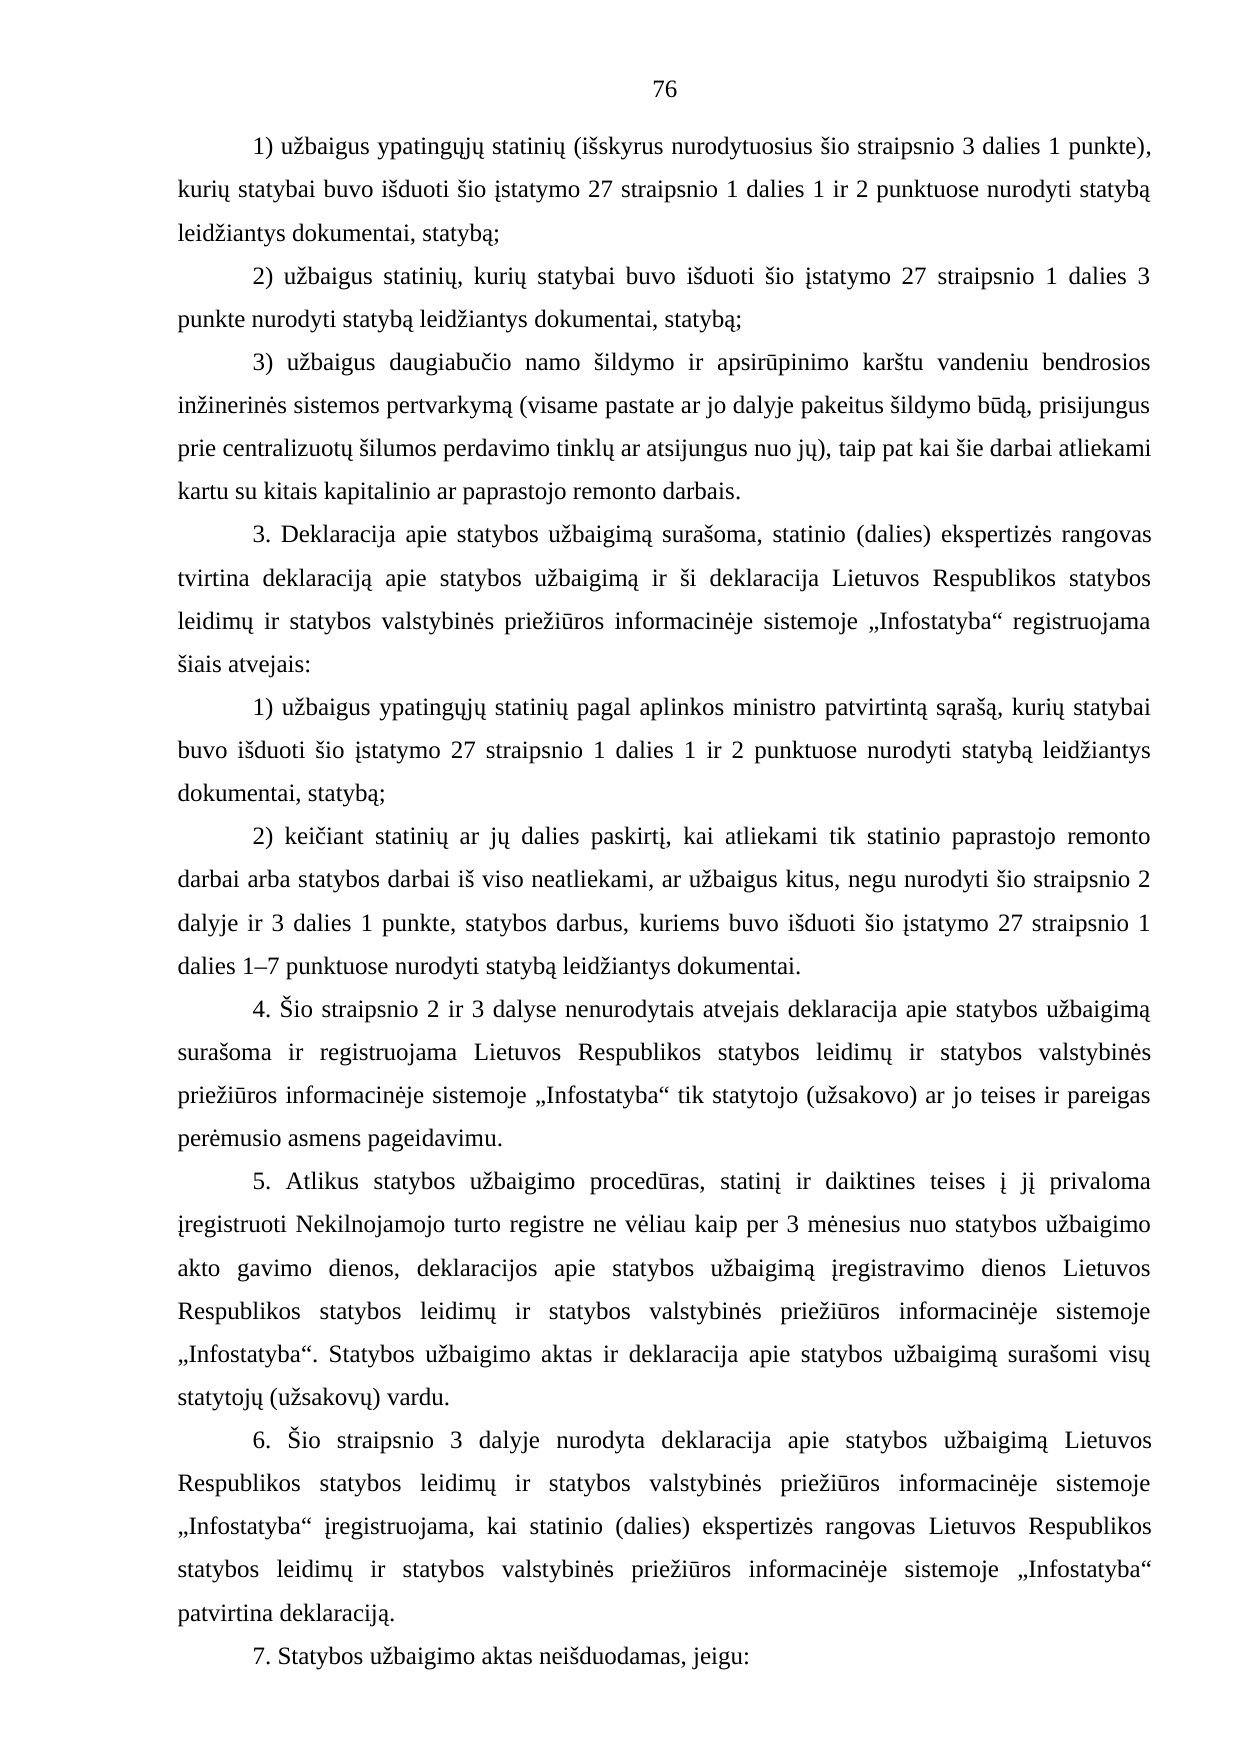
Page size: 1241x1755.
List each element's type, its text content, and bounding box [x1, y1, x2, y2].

text 5. Atlikus statybos užbaigimo procedūras, statinį ir daiktines teises į jį privaloma įregistruoti Nekilnojamojo turto registre ne vėliau kaip per 3 mėnesius nuo statybos užbaigimo akto gavimo dienos, deklaracijos apie statybos užbaigimą įregistravimo dienos Lietuvos Respublikos statybos leidimų ir statybos valstybinės priežiūros informacinėje sistemoje „Infostatyba“. Statybos užbaigimo aktas ir deklaracija apie statybos užbaigimą surašomi visų statytojų (užsakovų) vardu. [177, 1166, 1152, 1411]
text 3. Deklaracija apie statybos užbaigimą surašoma, statinio (dalies) ekspertizės rangovas tvirtina deklaraciją apie statybos užbaigimą ir ši deklaracija Lietuvos Respublikos statybos leidimų ir statybos valstybinės priežiūros informacinėje sistemoje „Infostatyba“ registruojama šiais atvejais: [177, 519, 1152, 678]
text 6. Šio straipsnio 3 dalyje nurodyta deklaracija apie statybos užbaigimą Lietuvos Respublikos statybos leidimų ir statybos valstybinės priežiūros informacinėje sistemoje „Infostatyba“ įregistruojama, kai statinio (dalies) ekspertizės rangovas Lietuvos Respublikos statybos leidimų ir statybos valstybinės priežiūros informacinėje sistemoje „Infostatyba“ patvirtina deklaraciją. [177, 1425, 1152, 1626]
text 2) keičiant statinių ar jų dalies paskirtį, kai atliekami tik statinio paprastojo remonto darbai arba statybos darbai iš viso neatliekami, ar užbaigus kitus, negu nurodyti šio straipsnio 2 dalyje ir 3 dalies 1 punkte, statybos darbus, kuriems buvo išduoti šio įstatymo 27 straipsnio 1 dalies 1–7 punktuose nurodyti statybą leidžiantys dokumentai. [177, 821, 1152, 979]
text 7. Statybos užbaigimo aktas neišduodamas, jeigu: [177, 1641, 1152, 1669]
text 2) užbaigus statinių, kurių statybai buvo išduoti šio įstatymo 27 straipsnio 1 dalies 3 punkte nurodyti statybą leidžiantys dokumentai, statybą; [177, 261, 1152, 333]
text 1) užbaigus ypatingųjų statinių (išskyrus nurodytuosius šio straipsnio 3 dalies 1 punkte), kurių statybai buvo išduoti šio įstatymo 27 straipsnio 1 dalies 1 ir 2 punktuose nurodyti statybą leidžiantys dokumentai, statybą; [177, 131, 1152, 246]
text 1) užbaigus ypatingųjų statinių pagal aplinkos ministro patvirtintą sąrašą, kurių statybai buvo išduoti šio įstatymo 27 straipsnio 1 dalies 1 ir 2 punktuose nurodyti statybą leidžiantys dokumentai, statybą; [177, 692, 1152, 807]
text 3) užbaigus daugiabučio namo šildymo ir apsirūpinimo karštu vandeniu bendrosios inžinerinės sistemos pertvarkymą (visame pastate ar jo dalyje pakeitus šildymo būdą, prisijungus prie centralizuotų šilumos perdavimo tinklų ar atsijungus nuo jų), taip pat kai šie darbai atliekami kartu su kitais kapitalinio ar paprastojo remonto darbais. [177, 347, 1152, 505]
text 4. Šio straipsnio 2 ir 3 dalyse nenurodytais atvejais deklaracija apie statybos užbaigimą surašoma ir registruojama Lietuvos Respublikos statybos leidimų ir statybos valstybinės priežiūros informacinėje sistemoje „Infostatyba“ tik statytojo (užsakovo) ar jo teises ir pareigas perėmusio asmens pageidavimu. [177, 994, 1152, 1152]
